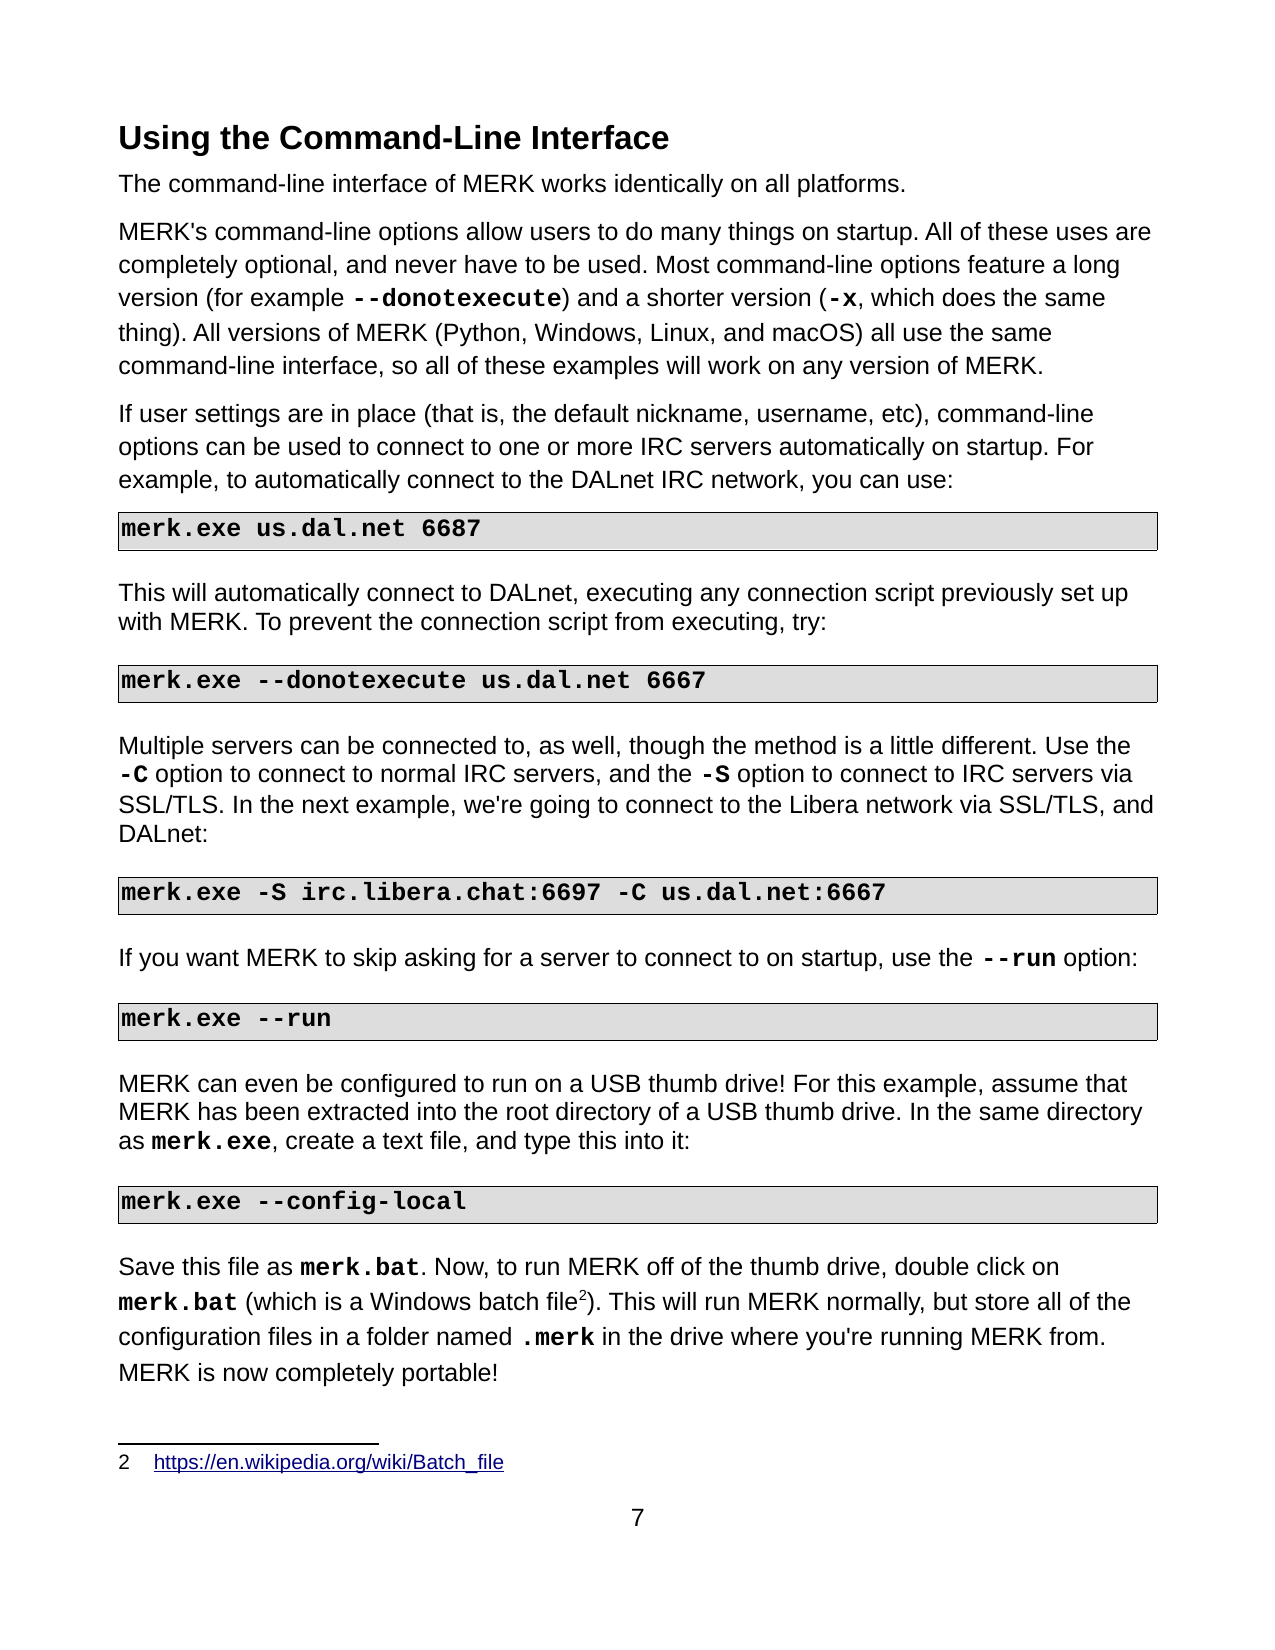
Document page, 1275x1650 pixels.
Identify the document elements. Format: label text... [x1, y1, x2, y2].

table_header merk.exe --donotexecute us.dal.net 6667 [119, 666, 1157, 702]
text Multiple servers can be connected to, as well, though the method is a little different. Use the -C option to connect to normal IRC servers, and the -S option to connect to IRC servers via SSL/TLS. In the next example, we're going to connect to the Libera network via SSL/TLS, and DALnet: [118, 731, 1157, 848]
table_header merk.exe --config-local [119, 1187, 1157, 1223]
table_header merk.exe -S irc.libera.chat:6697 -C us.dal.net:6667 [119, 878, 1157, 914]
text The command-line interface of MERK works identically on all platforms. [118, 169, 1157, 198]
text If user settings are in place (that is, the default nickname, username, etc), command-line options can be used to connect to one or more IRC servers automatically on startup. For example, to automatically connect to the DALnet IRC network, you can use: [118, 398, 1157, 493]
table_header merk.exe --run [119, 1004, 1157, 1040]
text MERK's command-line options allow users to do many things on startup. All of these uses are completely optional, and never have to be used. Most command-line options feature a long version (for example --donotexecute) and a shorter version (-x, which does the same thing). All versions of MERK (Python, Windows, Linux, and macOS) all use the same command-line interface, so all of these examples will work on any version of MERK. [118, 217, 1157, 380]
table_header merk.exe us.dal.net 6687 [119, 513, 1157, 549]
text MERK can even be configured to run on a USB thumb drive! For this example, assume that MERK has been extracted into the root directory of a USB thumb drive. In the same directory as merk.exe, create a text file, and type this into it: [118, 1069, 1157, 1157]
text If you want MERK to skip asking for a server to connect to on startup, use the --run option: [118, 943, 1157, 974]
text Save this file as merk.bat. Now, to run MERK off of the thumb drive, double click on merk.bat (which is a Windows batch file). This will run MERK normally, but store all of the configuration files in a folder named .merk in the drive where you're running MERK from. MERK is now completely portable! [118, 1252, 1157, 1386]
text This will automatically connect to DALnet, executing any connection script previously set up with MERK. To prevent the connection script from executing, try: [118, 578, 1157, 636]
text https://en.wikipedia.org/wiki/Batch_file [118, 1450, 1157, 1474]
subtitle Using the Command-Line Interface [118, 118, 1157, 157]
